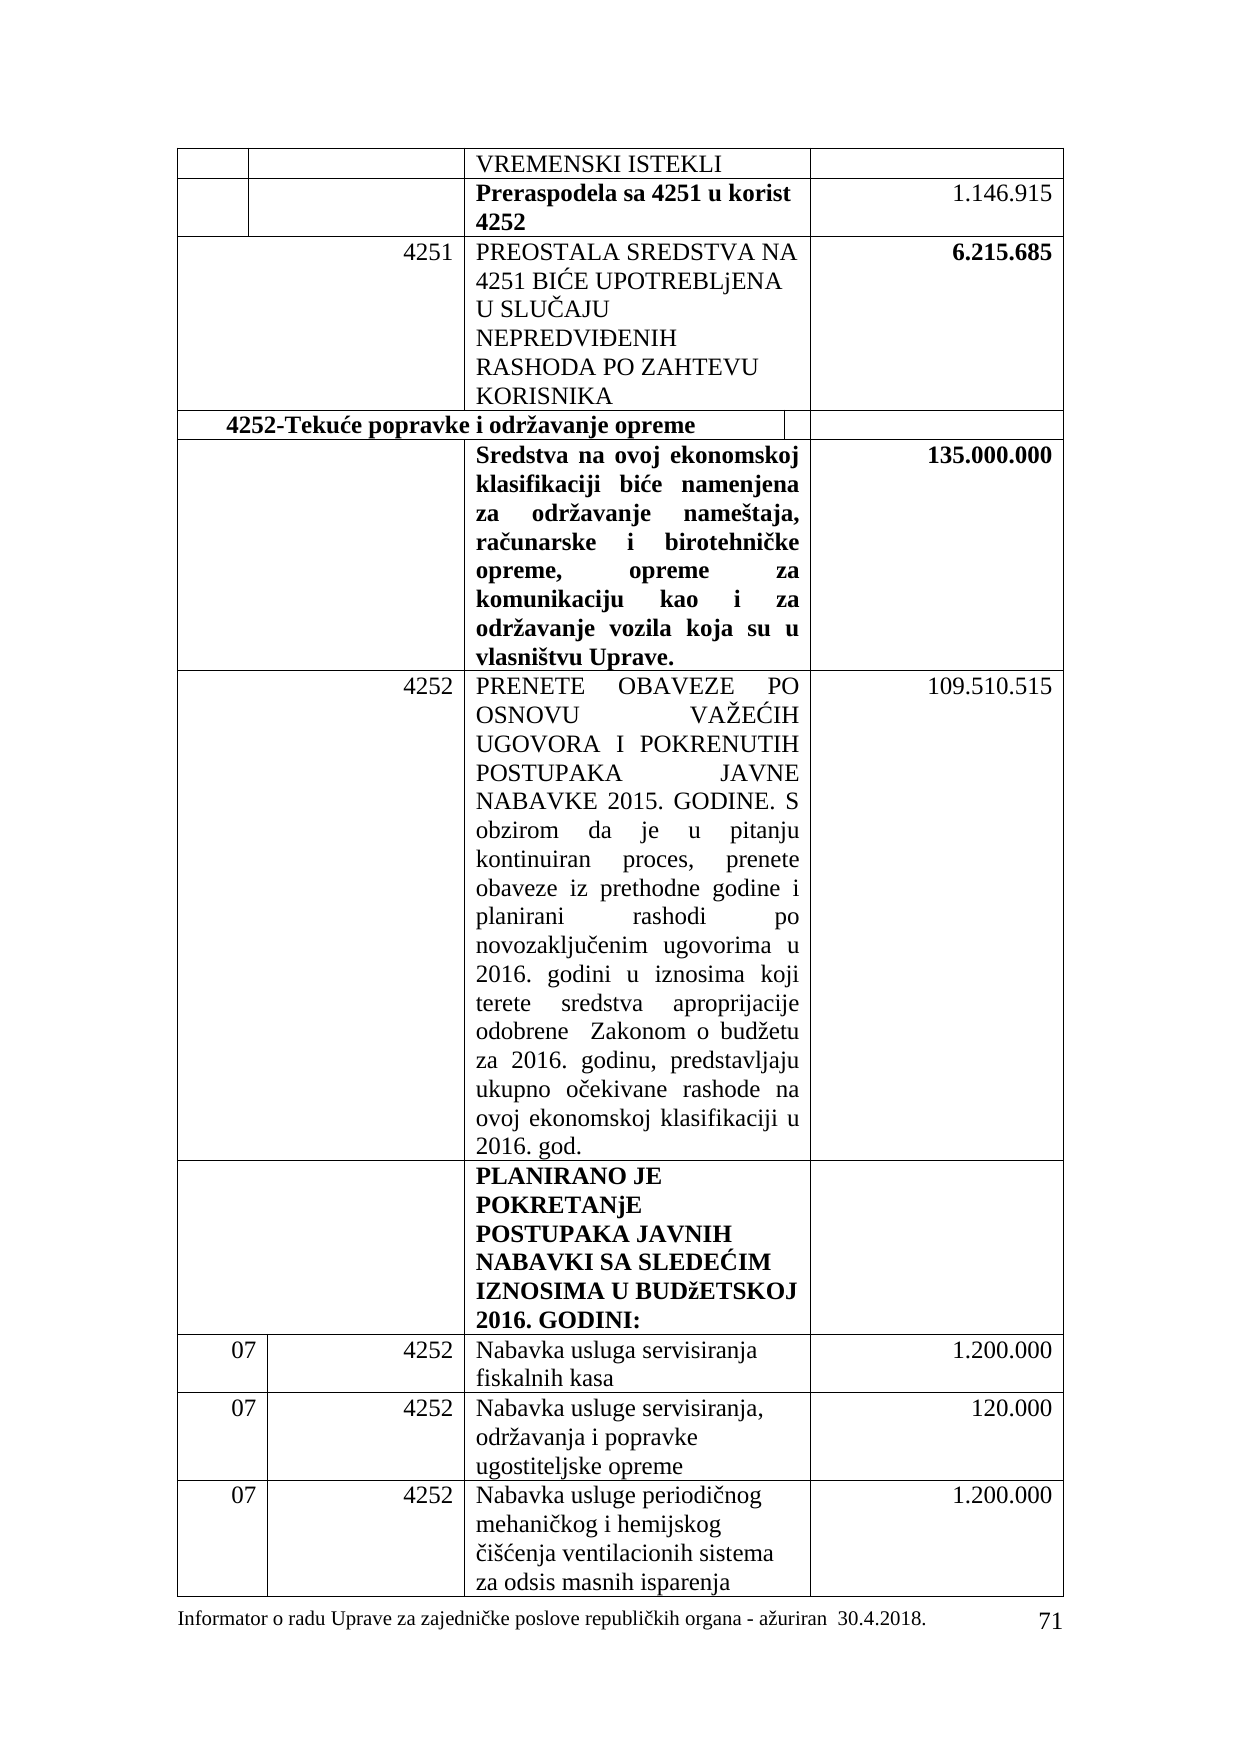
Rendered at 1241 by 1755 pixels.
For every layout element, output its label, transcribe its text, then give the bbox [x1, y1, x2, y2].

table_cell 109.510.515 [811, 671, 1063, 1160]
table_cell 4252 [268, 1393, 464, 1479]
table_cell 1.146.915 [811, 179, 1063, 236]
table_cell 6.215.685 [811, 237, 1063, 409]
table_cell 120.000 [811, 1393, 1063, 1479]
table_cell [249, 179, 464, 236]
table_cell [811, 411, 1063, 439]
table_cell Nabavka usluge servisiranja, održavanja i popravke ugostitelјske opreme [465, 1393, 810, 1479]
table_cell 1.200.000 [811, 1335, 1063, 1392]
table_cell 1.200.000 [811, 1481, 1063, 1596]
table_cell 4251 [178, 237, 464, 409]
table_cell 4252 [268, 1335, 464, 1392]
table_cell PREOSTALA SREDSTVA NA 4251 BIĆE UPOTREBLjENA U SLUČAJU NEPREDVIĐENIH RASHODA PO ZAHTEVU KORISNIKA [465, 237, 810, 409]
table_cell [249, 149, 464, 177]
table_cell [785, 411, 810, 439]
table_cell VREMENSKI ISTEKLI [465, 149, 810, 177]
table_cell Preraspodela sa 4251 u korist 4252 [465, 179, 810, 236]
table_cell 07 [178, 1481, 267, 1596]
table_cell Nabavka usluge periodičnog mehaničkog i hemijskog čišćenja ventilacionih sistema za odsis masnih isparenja [465, 1481, 810, 1596]
table_cell 07 [178, 1335, 267, 1392]
table_cell 4252 [178, 671, 464, 1160]
table_cell Sredstva na ovoj ekonomskoj klasifikaciji biće namenjena za održavanje nameštaja, računarske i birotehničke opreme, opreme za komunikaciju kao i za održavanje vozila koja su u vlasništvu Uprave. [465, 440, 810, 670]
table_cell Nabavka usluga servisiranja fiskalnih kasa [465, 1335, 810, 1392]
table_cell 4252 [268, 1481, 464, 1596]
table_cell [178, 440, 464, 670]
table_cell 135.000.000 [811, 440, 1063, 670]
table_cell 07 [178, 1393, 267, 1479]
table_cell PLANIRANO JE POKRETANјE POSTUPAKA JAVNIH NABAVKI SA SLEDEĆIM IZNOSIMA U BUDžETSKOJ 2016. GODINI: [465, 1161, 810, 1334]
table_cell [178, 179, 248, 236]
table_cell PRENETE OBAVEZE PO OSNOVU VAŽEĆIH UGOVORA I POKRENUTIH POSTUPAKA JAVNE NABAVKE 2015. GODINE. S obzirom da je u pitanju kontinuiran proces, prenete obaveze iz prethodne godine i planirani rashodi po novozaklјučenim ugovorima u 2016. godini u iznosima koji terete sredstva aproprijacije odobrene Zakonom o budžetu za 2016. godinu, predstavlјaju ukupno očekivane rashode na ovoj ekonomskoj klasifikaciji u 2016. god. [465, 671, 810, 1160]
table_cell [811, 1161, 1063, 1334]
table_cell [811, 149, 1063, 177]
table_cell [178, 1161, 464, 1334]
table_cell [178, 149, 248, 177]
table_cell 4252-Tekuće popravke i održavanje opreme [178, 411, 784, 439]
